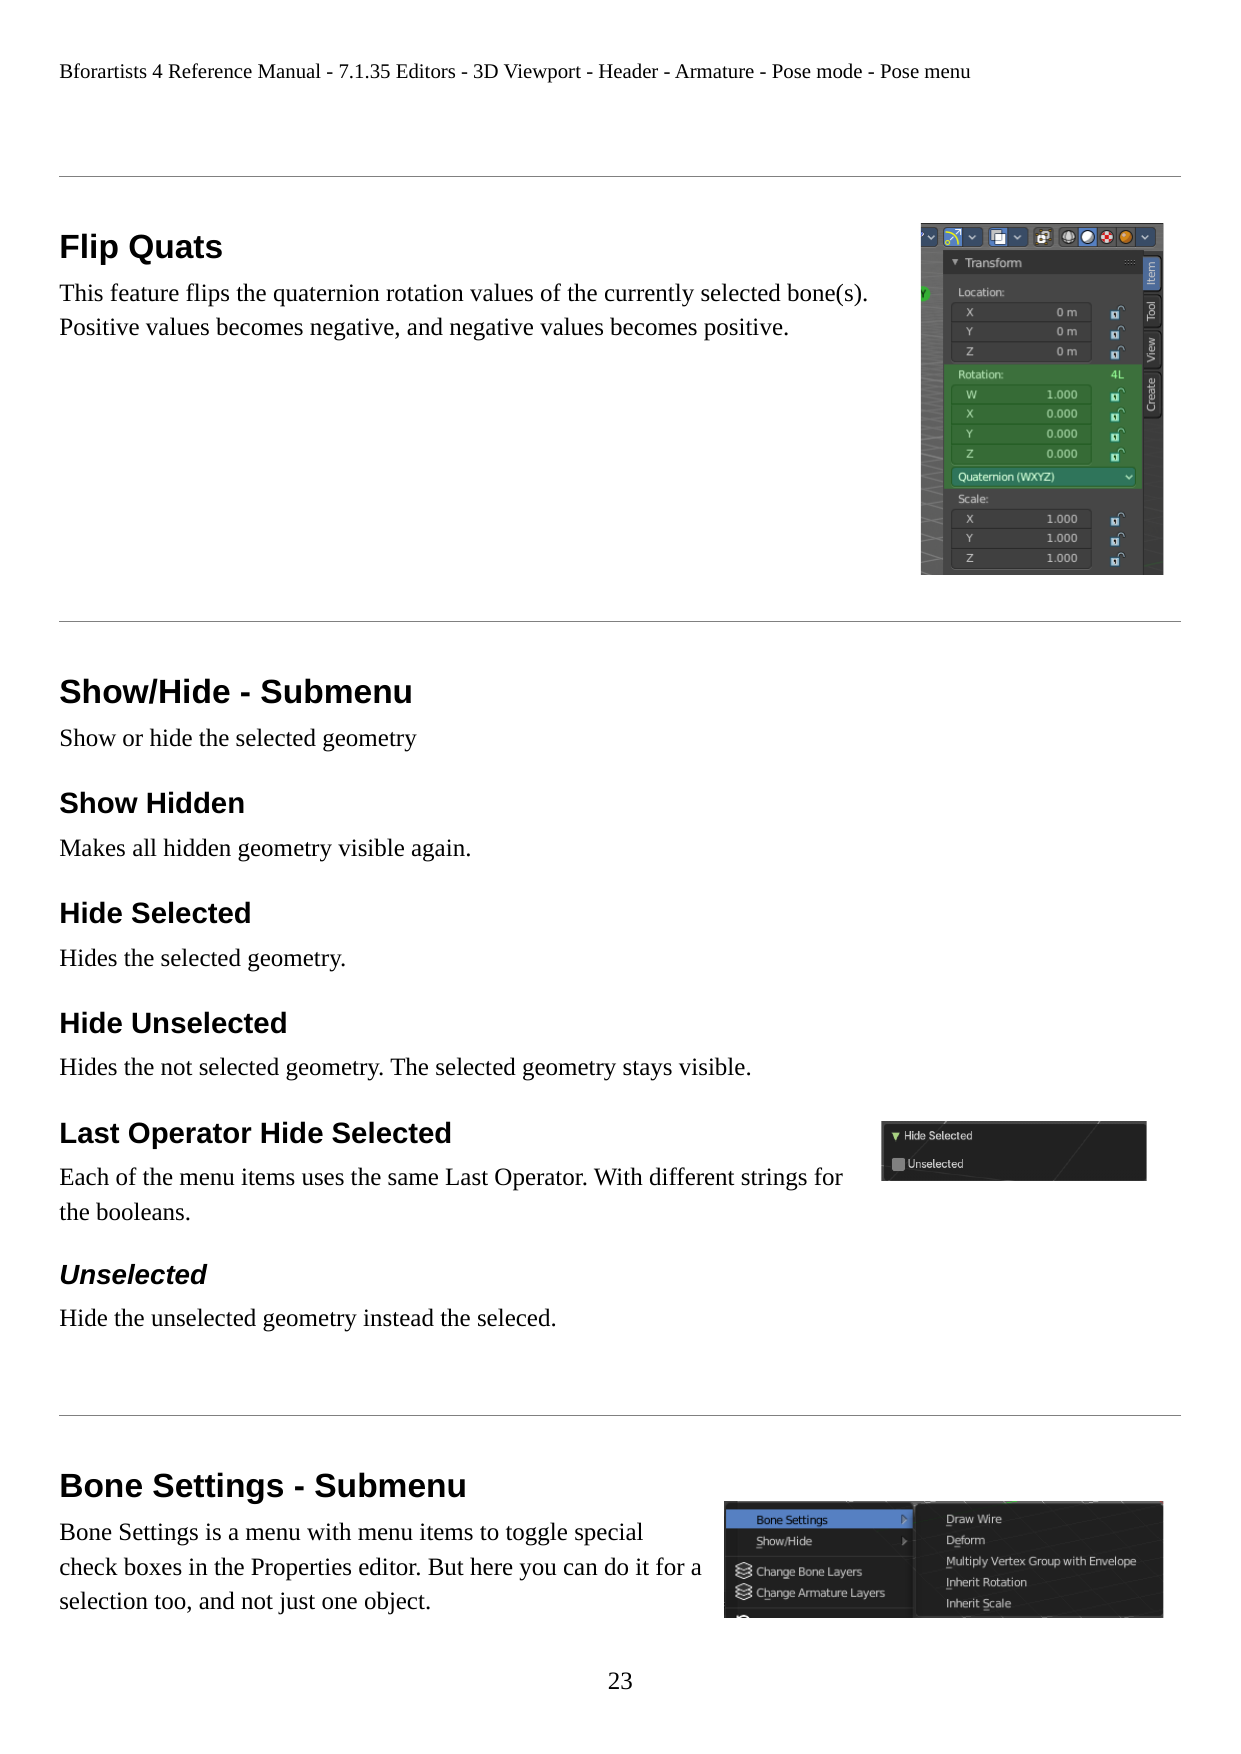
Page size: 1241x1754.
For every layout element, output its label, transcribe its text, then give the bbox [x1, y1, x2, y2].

text Hides the not selected geometry. The selected geometry stays visible. [59, 1052, 1181, 1081]
subtitle Unselected [59, 1258, 1181, 1290]
picture [881, 1121, 1147, 1181]
subtitle Hide Unselected [59, 1006, 1181, 1040]
text Bone Settings is a menu with menu items to toggle special check boxes in the Properties editor. But here you can do it for a selection too, and not just one object. [59, 1517, 724, 1615]
subtitle Bone Settings - Submenu [59, 1466, 1181, 1504]
text Each of the menu items uses the same Last Operator. With different strings for the booleans. [59, 1162, 1181, 1226]
subtitle Show Hidden [59, 786, 1181, 820]
subtitle Flip Quats [59, 227, 920, 265]
subtitle Last Operator Hide Selected [59, 1116, 1181, 1150]
picture [920, 223, 1164, 575]
text Makes all hidden geometry visible again. [59, 833, 1181, 861]
picture [724, 1501, 1164, 1618]
subtitle Show/Hide - Submenu [59, 672, 1181, 710]
subtitle Hide Selected [59, 896, 1181, 930]
text Hide the unselected geometry instead the seleced. [59, 1303, 1181, 1332]
text Show or hide the selected geometry [59, 723, 1181, 752]
text Hides the selected geometry. [59, 943, 1181, 971]
text This feature flips the quaternion rotation values of the currently selected bone(s). Positive values becomes negative, and negative values becomes positive. [59, 278, 920, 341]
subtitle [1164, 227, 1181, 265]
